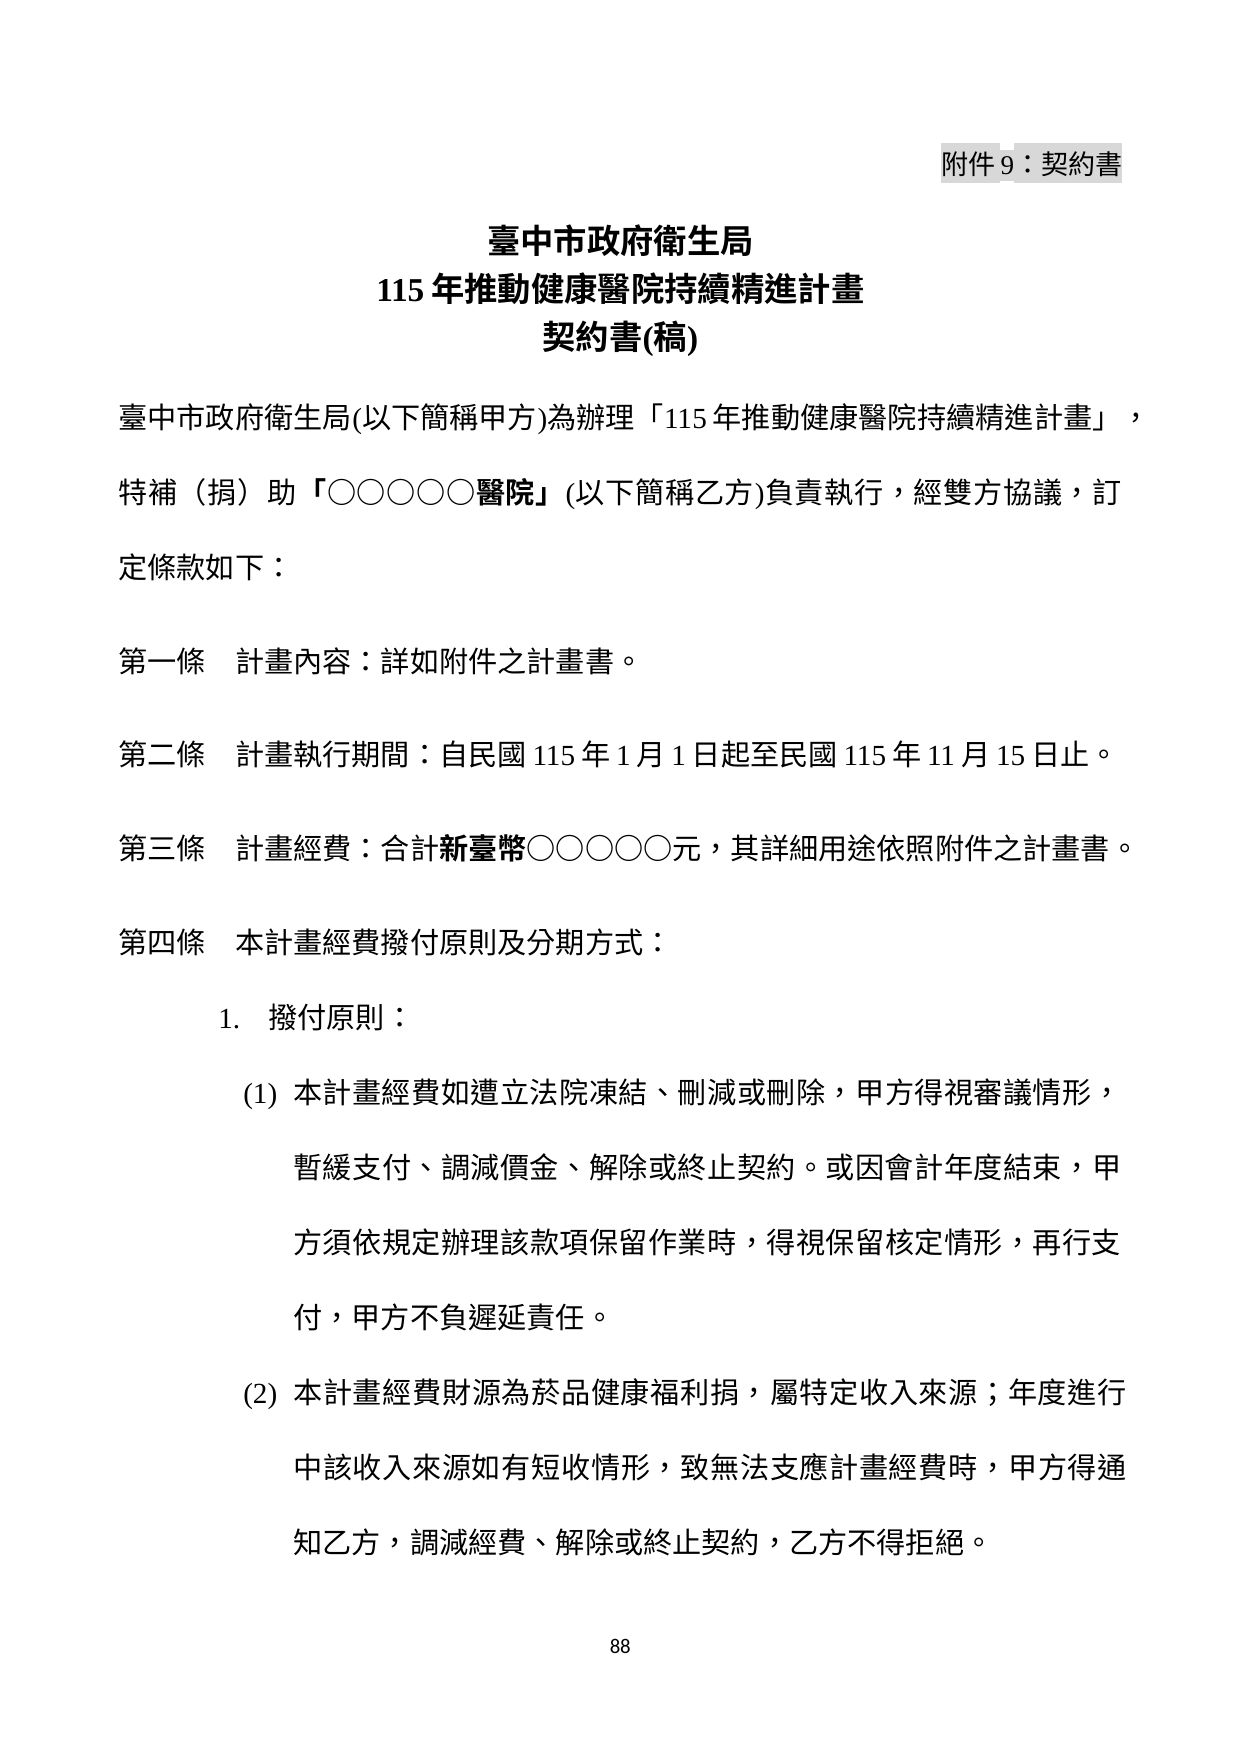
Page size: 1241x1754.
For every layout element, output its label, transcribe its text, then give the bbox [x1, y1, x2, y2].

text 第一條 計畫內容：詳如附件之計畫書。 [118, 622, 1122, 697]
text 第四條 本計畫經費撥付原則及分期方式： [118, 903, 1122, 978]
text 臺中市政府衛生局(以下簡稱甲方)為辦理「115年推動健康醫院持續精進計畫」，特補（捐）助「○○○○○醫院」(以下簡稱乙方)負責執行，經雙方協議，訂定條款如下： [118, 378, 1122, 603]
text 第二條 計畫執行期間：自民國115年1月1日起至民國115年11月15日止。 [118, 716, 1122, 791]
text 臺中市政府衛生局 [118, 215, 1122, 263]
subtitle 附件9：契約書 [118, 126, 1122, 201]
list 本計畫經費如遭立法院凍結、刪減或刪除，甲方得視審議情形，暫緩支付、調減價金、解除或終止契約。或因會計年度結束，甲方須依規定辦理該款項保留作業時，得視保留核定情形，再行支付，甲方不負遲延責任。 [243, 1053, 1122, 1353]
text 第三條 計畫經費：合計新臺幣○○○○○元，其詳細用途依照附件之計畫書。 [118, 809, 1122, 884]
text 115年推動健康醫院持續精進計畫 [118, 263, 1122, 311]
list 撥付原則： [218, 978, 1122, 1053]
text 契約書(稿) [118, 311, 1122, 359]
list 本計畫經費財源為菸品健康福利捐，屬特定收入來源；年度進行中該收入來源如有短收情形，致無法支應計畫經費時，甲方得通知乙方，調減經費、解除或終止契約，乙方不得拒絕。 [243, 1353, 1127, 1578]
